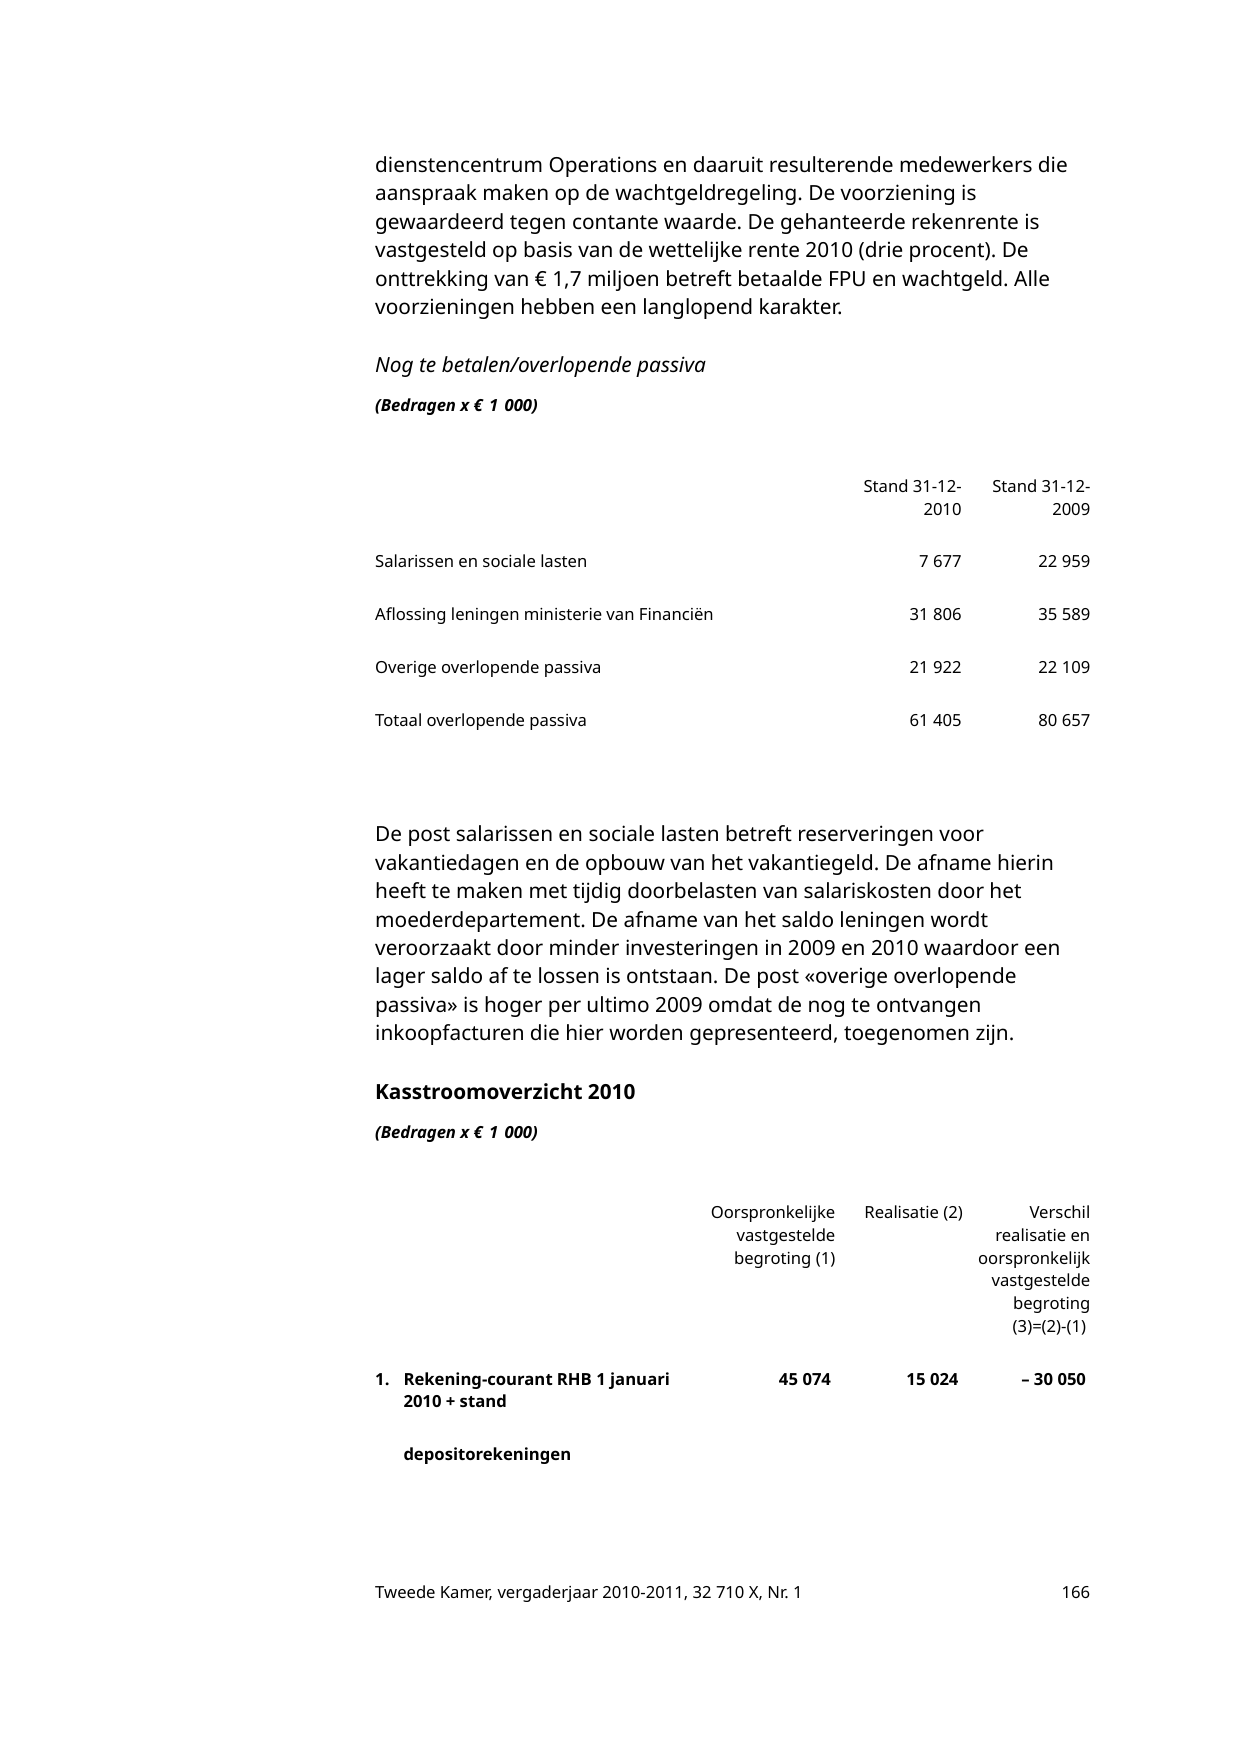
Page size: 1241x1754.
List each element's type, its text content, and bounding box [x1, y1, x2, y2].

table_header Stand 31-12-2010 [825, 475, 961, 550]
table_cell 22 959 [961, 550, 1090, 603]
table_header Stand 31-12-2009 [961, 475, 1090, 550]
table_header Verschil realisatie en oorspronkelijk vastgestelde begroting (3)=(2)-(1) [963, 1201, 1090, 1367]
text (Bedragen x € 1 000) [375, 1120, 1090, 1143]
table_cell Totaal overlopende passiva [375, 708, 825, 761]
table_header Realisatie (2) [835, 1201, 963, 1367]
table_cell – 30 050 [963, 1367, 1090, 1495]
table_cell Aflossing leningen ministerie van Financiën [375, 603, 825, 656]
table_cell Overige overlopende passiva [375, 656, 825, 708]
table_cell 15 024 [835, 1367, 963, 1495]
table_cell Rekening-courant RHB 1 januari 2010 + stand depositorekeningen [403, 1367, 708, 1495]
table_header Oorspronkelijke vastgestelde begroting (1) [708, 1201, 835, 1367]
table_cell 1. [375, 1367, 403, 1495]
table_header [375, 1201, 403, 1367]
text De post salarissen en sociale lasten betreft reserveringen voor vakantiedagen en de opbouw van het vakantiegeld. De afname hierin heeft te maken met tijdig doorbelasten van salariskosten door het moederdepartement. De afname van het saldo leningen wordt veroorzaakt door minder investeringen in 2009 en 2010 waardoor een lager saldo af te lossen is ontstaan. De post «overige overlopende passiva» is hoger per ultimo 2009 omdat de nog te ontvangen inkoopfacturen die hier worden gepresenteerd, toegenomen zijn. [375, 819, 1090, 1047]
table_cell 35 589 [961, 603, 1090, 656]
text (Bedragen x € 1 000) [375, 394, 1090, 417]
table_cell 7 677 [825, 550, 961, 603]
text dienstencentrum Operations en daaruit resulterende medewerkers die aanspraak maken op de wachtgeldregeling. De voorziening is gewaardeerd tegen contante waarde. De gehanteerde rekenrente is vastgesteld op basis van de wettelijke rente 2010 (drie procent). De onttrekking van € 1,7 miljoen betreft betaalde FPU en wachtgeld. Alle voorzieningen hebben een langlopend karakter. [375, 150, 1090, 321]
table_cell 80 657 [961, 708, 1090, 761]
text Kasstroomoverzicht 2010 [375, 1077, 1090, 1105]
table_cell 31 806 [825, 603, 961, 656]
table_cell 45 074 [708, 1367, 835, 1495]
table_cell 22 109 [961, 656, 1090, 708]
table_header [403, 1201, 708, 1367]
table_cell 61 405 [825, 708, 961, 761]
table_cell 21 922 [825, 656, 961, 708]
table_cell Salarissen en sociale lasten [375, 550, 825, 603]
text Nog te betalen/overlopende passiva [375, 351, 1090, 379]
table_header [375, 475, 825, 550]
